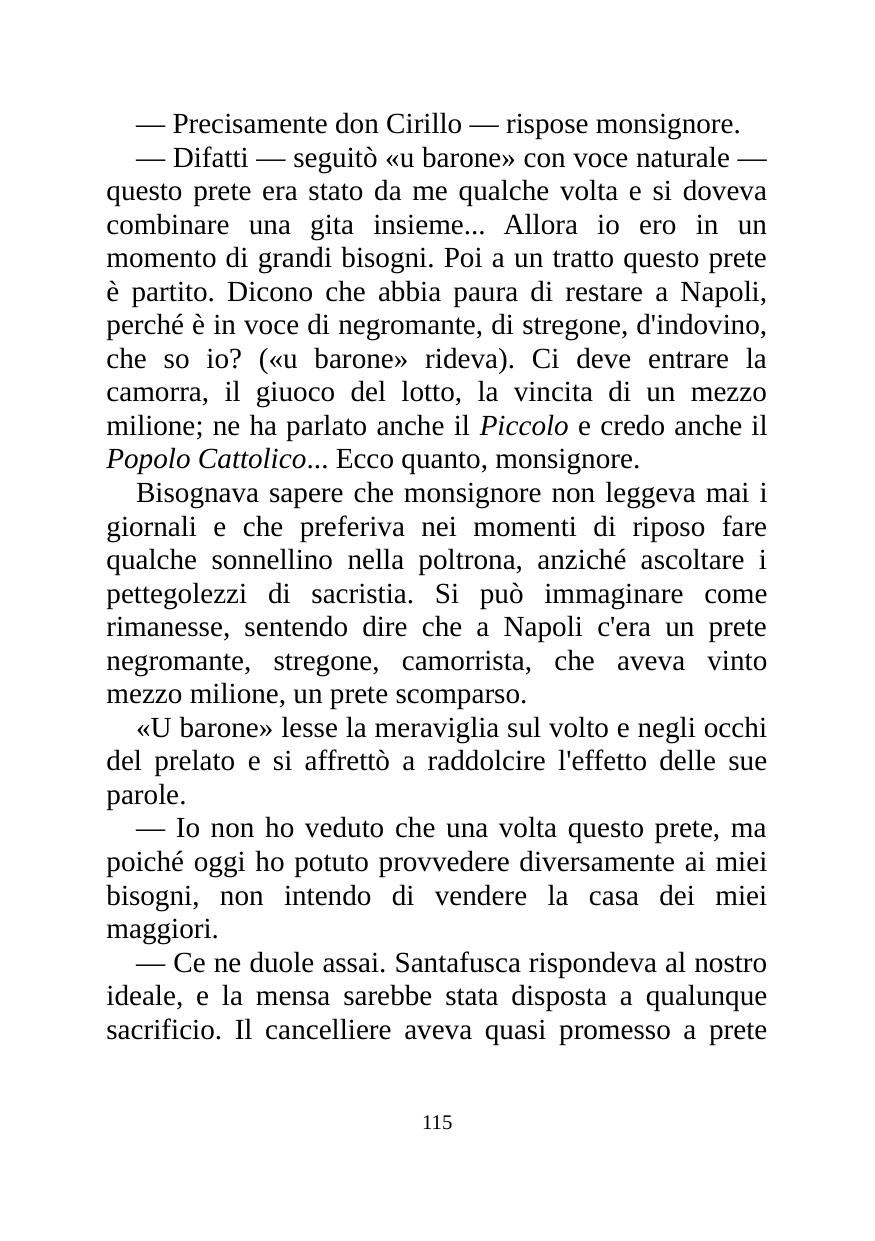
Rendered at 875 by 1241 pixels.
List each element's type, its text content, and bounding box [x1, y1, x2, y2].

text — Difatti — seguitò «u barone» con voce naturale — questo prete era stato da me qualche volta e si doveva combinare una gita insieme... Allora io ero in un momento di grandi bisogni. Poi a un tratto questo prete è partito. Dicono che abbia paura di restare a Napoli, perché è in voce di negromante, di stregone, d'indovino, che so io? («u barone» rideva). Ci deve entrare la camorra, il giuoco del lotto, la vincita di un mezzo milione; ne ha parlato anche il Piccolo e credo anche il Popolo Cattolico... Ecco quanto, monsignore. [106, 140, 768, 475]
text «U barone» lesse la meraviglia sul volto e negli occhi del prelato e si affrettò a raddolcire l'effetto delle sue parole. [106, 710, 768, 811]
text — Precisamente don Cirillo — rispose monsignore. [106, 106, 768, 140]
text — Ce ne duole assai. Santafusca rispondeva al nostro ideale, e la mensa sarebbe stata disposta a qualunque sacrificio. Il cancelliere aveva quasi promesso a prete [106, 945, 768, 1045]
text — Io non ho veduto che una volta questo prete, ma poiché oggi ho potuto provvedere diversamente ai miei bisogni, non intendo di vendere la casa dei miei maggiori. [106, 811, 768, 945]
text Bisognava sapere che monsignore non leggeva mai i giornali e che preferiva nei momenti di riposo fare qualche sonnellino nella poltrona, anziché ascoltare i pettegolezzi di sacristia. Si può immaginare come rimanesse, sentendo dire che a Napoli c'era un prete negromante, stregone, camorrista, che aveva vinto mezzo milione, un prete scomparso. [106, 475, 768, 710]
